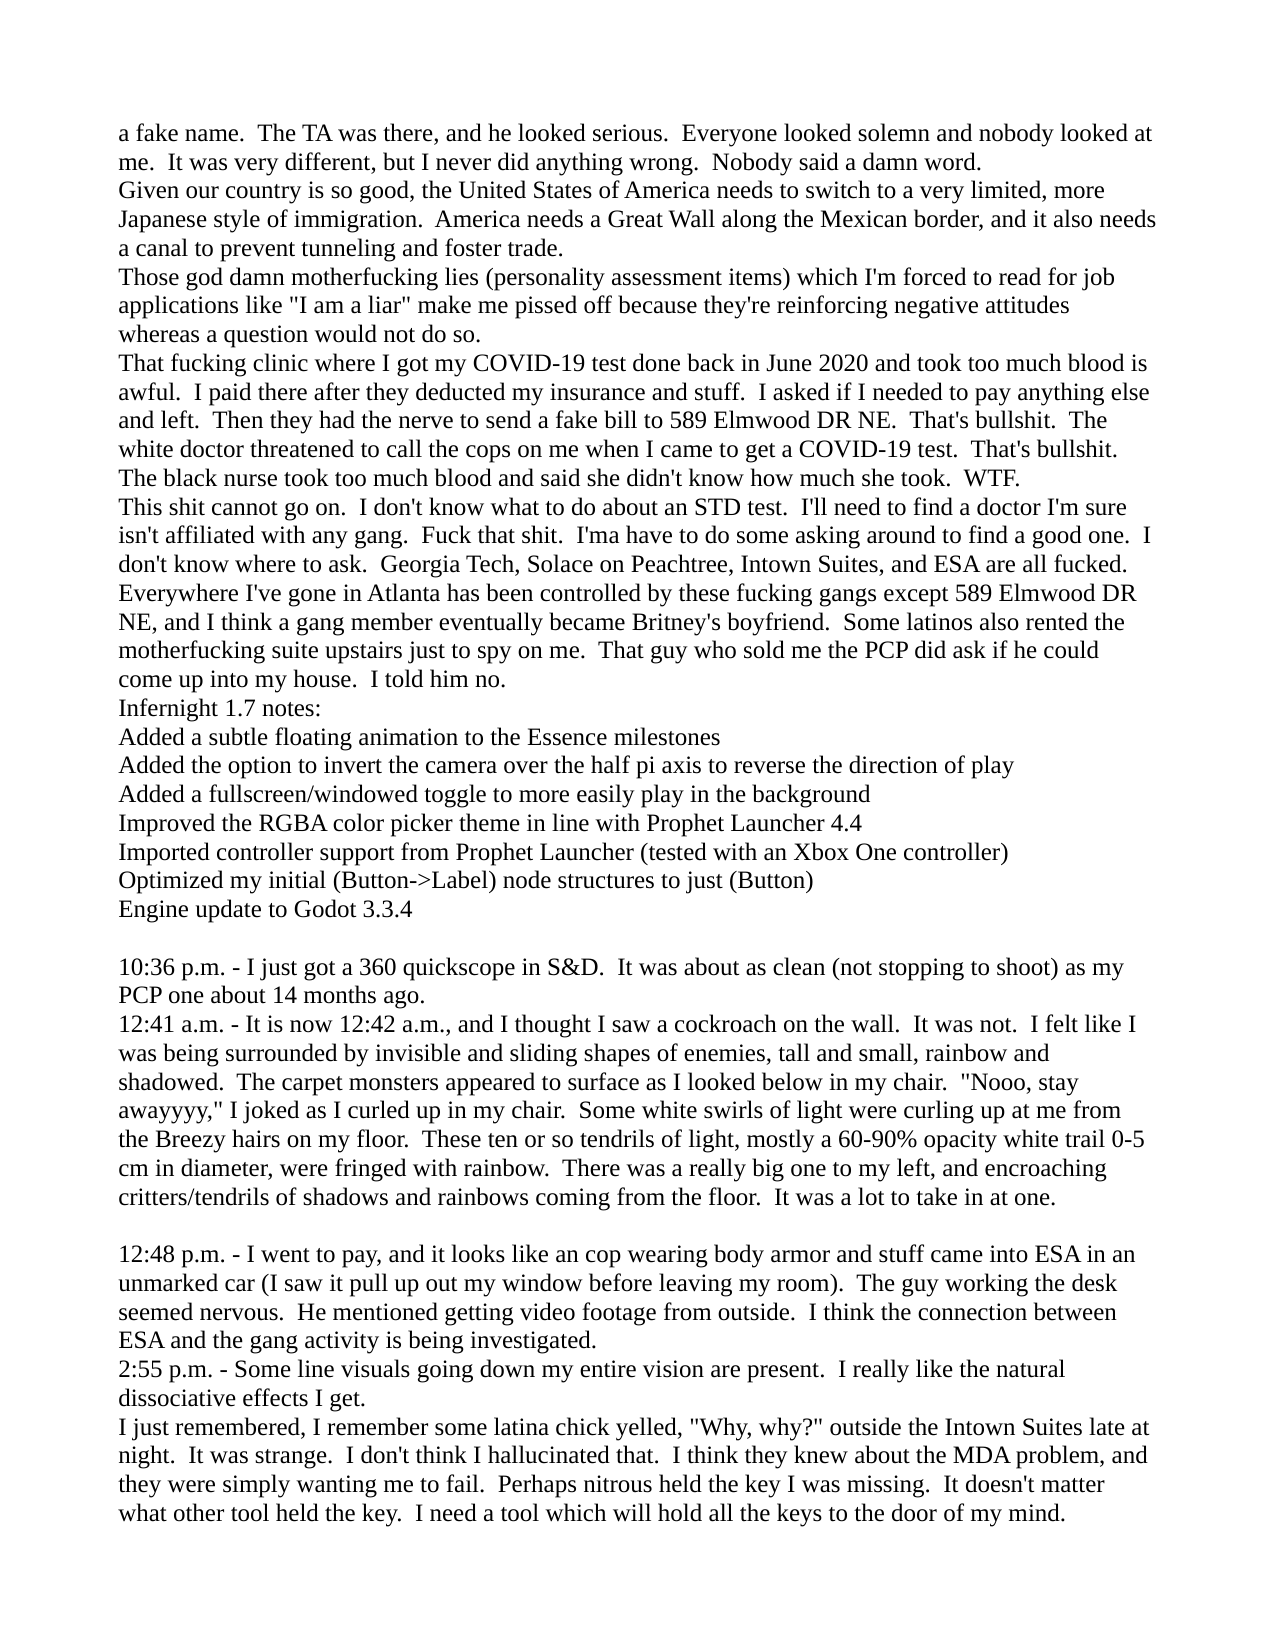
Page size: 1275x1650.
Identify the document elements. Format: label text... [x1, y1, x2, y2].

text This shit cannot go on. I don't know what to do about an STD test. I'll need to find a doctor I'm sure isn't affiliated with any gang. Fuck that shit. I'ma have to do some asking around to find a good one. I don't know where to ask. Georgia Tech, Solace on Peachtree, Intown Suites, and ESA are all fucked. Everywhere I've gone in Atlanta has been controlled by these fucking gangs except 589 Elmwood DR NE, and I think a gang member eventually became Britney's boyfriend. Some latinos also rented the motherfucking suite upstairs just to spy on me. That guy who sold me the PCP did ask if he could come up into my house. I told him no. [118, 492, 1157, 693]
text Improved the RGBA color picker theme in line with Prophet Launcher 4.4 [118, 808, 1157, 837]
text Added a subtle floating animation to the Essence milestones [118, 722, 1157, 751]
text Given our country is so good, the United States of America needs to switch to a very limited, more Japanese style of immigration. America needs a Great Wall along the Mexican border, and it also needs a canal to prevent tunneling and foster trade. [118, 176, 1157, 262]
text 12:48 p.m. - I went to pay, and it looks like an cop wearing body armor and stuff came into ESA in an unmarked car (I saw it pull up out my window before leaving my room). The guy working the desk seemed nervous. He mentioned getting video footage from outside. I think the connection between ESA and the gang activity is being investigated. [118, 1239, 1157, 1354]
text Those god damn motherfucking lies (personality assessment items) which I'm forced to read for job applications like "I am a liar" make me pissed off because they're reinforcing negative attitudes whereas a question would not do so. [118, 262, 1157, 348]
text Optimized my initial (Button->Label) node structures to just (Button) [118, 866, 1157, 894]
text 12:41 a.m. - It is now 12:42 a.m., and I thought I saw a cockroach on the wall. It was not. I felt like I was being surrounded by invisible and sliding shapes of enemies, tall and small, rainbow and shadowed. The carpet monsters appeared to surface as I looked below in my chair. "Nooo, stay awayyyy," I joked as I curled up in my chair. Some white swirls of light were curling up at me from the Breezy hairs on my floor. These ten or so tendrils of light, mostly a 60-90% opacity white trail 0-5 cm in diameter, were fringed with rainbow. There was a really big one to my left, and encroaching critters/tendrils of shadows and rainbows coming from the floor. It was a lot to take in at one. [118, 1009, 1157, 1211]
text Added a fullscreen/windowed toggle to more easily play in the background [118, 779, 1157, 808]
text Added the option to invert the camera over the half pi axis to reverse the direction of play [118, 751, 1157, 779]
text Infernight 1.7 notes: [118, 693, 1157, 722]
text a fake name. The TA was there, and he looked serious. Everyone looked solemn and nobody looked at me. It was very different, but I never did anything wrong. Nobody said a damn word. [118, 118, 1157, 176]
text I just remembered, I remember some latina chick yelled, "Why, why?" outside the Intown Suites late at night. It was strange. I don't think I hallucinated that. I think they knew about the MDA problem, and they were simply wanting me to fail. Perhaps nitrous held the key I was missing. It doesn't matter what other tool held the key. I need a tool which will hold all the keys to the door of my mind. [118, 1412, 1157, 1527]
text Engine update to Godot 3.3.4 [118, 894, 1157, 923]
text Imported controller support from Prophet Launcher (tested with an Xbox One controller) [118, 837, 1157, 866]
text That fucking clinic where I got my COVID-19 test done back in June 2020 and took too much blood is awful. I paid there after they deducted my insurance and stuff. I asked if I needed to pay anything else and left. Then they had the nerve to send a fake bill to 589 Elmwood DR NE. That's bullshit. The white doctor threatened to call the cops on me when I came to get a COVID-19 test. That's bullshit. The black nurse took too much blood and said she didn't know how much she took. WTF. [118, 348, 1157, 492]
text 2:55 p.m. - Some line visuals going down my entire vision are present. I really like the natural dissociative effects I get. [118, 1354, 1157, 1412]
text 10:36 p.m. - I just got a 360 quickscope in S&D. It was about as clean (not stopping to shoot) as my PCP one about 14 months ago. [118, 952, 1157, 1009]
